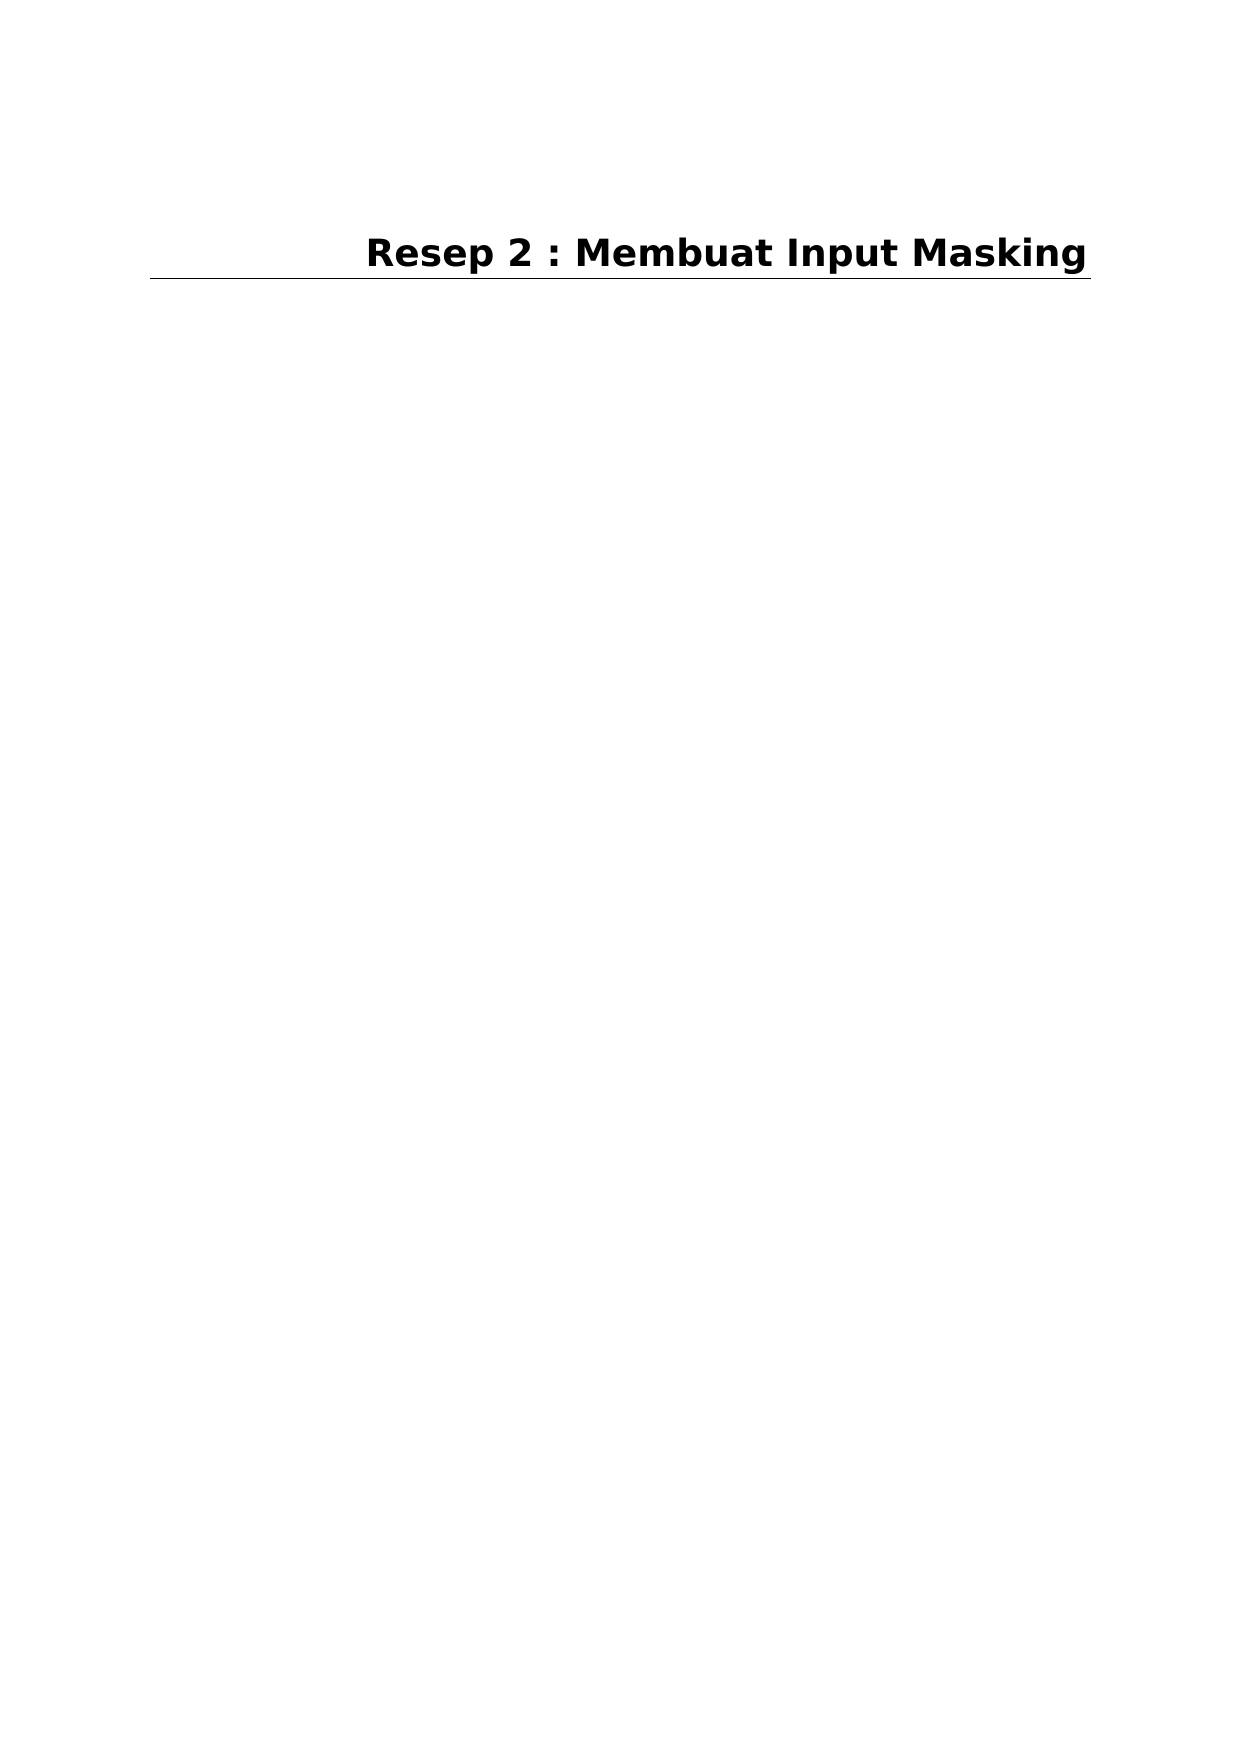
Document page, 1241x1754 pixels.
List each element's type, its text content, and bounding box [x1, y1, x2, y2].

subtitle Resep 2 : Membuat Input Masking [150, 228, 1091, 278]
